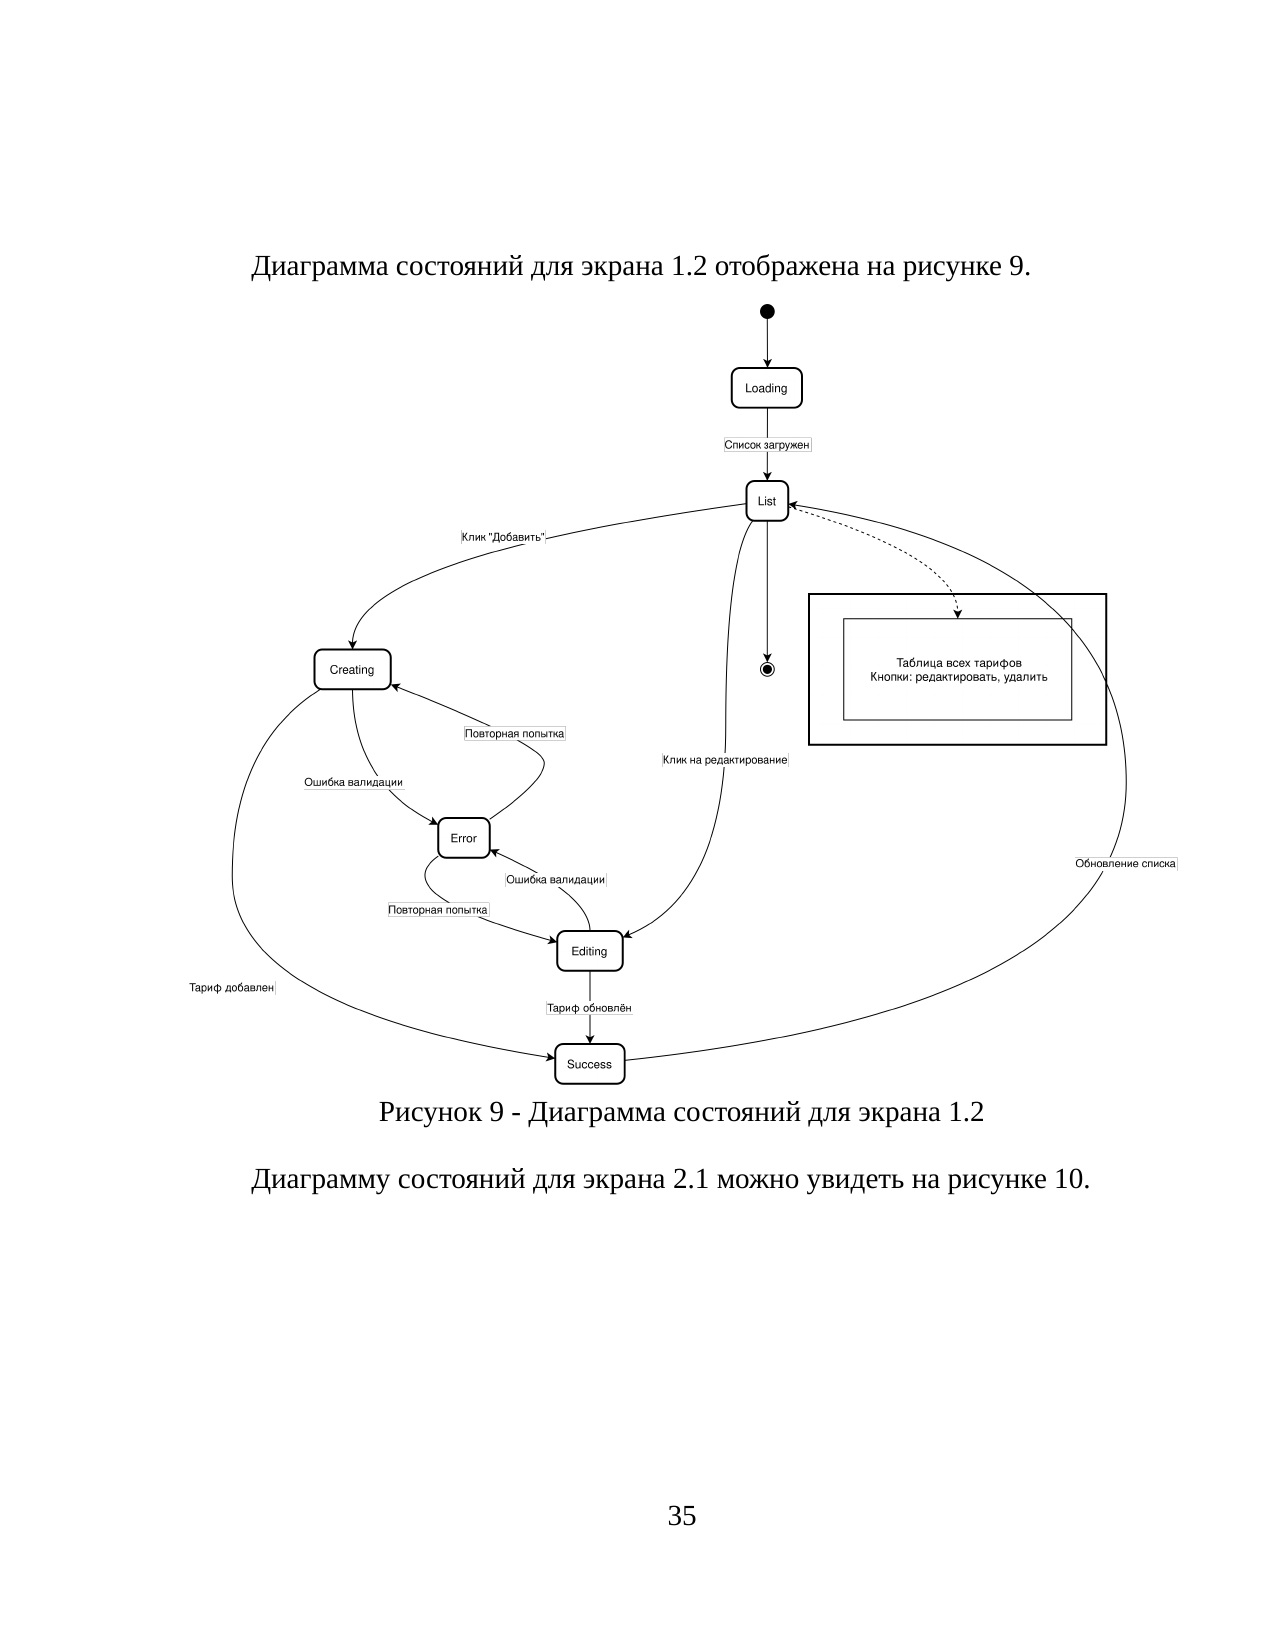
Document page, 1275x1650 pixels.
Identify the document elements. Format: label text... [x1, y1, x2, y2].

picture [177, 294, 1187, 1095]
text Рисунок 9 - Диаграмма состояний для экрана 1.2 [162, 1095, 1201, 1128]
text Диаграмму состояний для экрана 2.1 можно увидеть на рисунке 10. [177, 1162, 1186, 1195]
text Диаграмма состояний для экрана 1.2 отображена на рисунке 9. [177, 248, 1186, 282]
